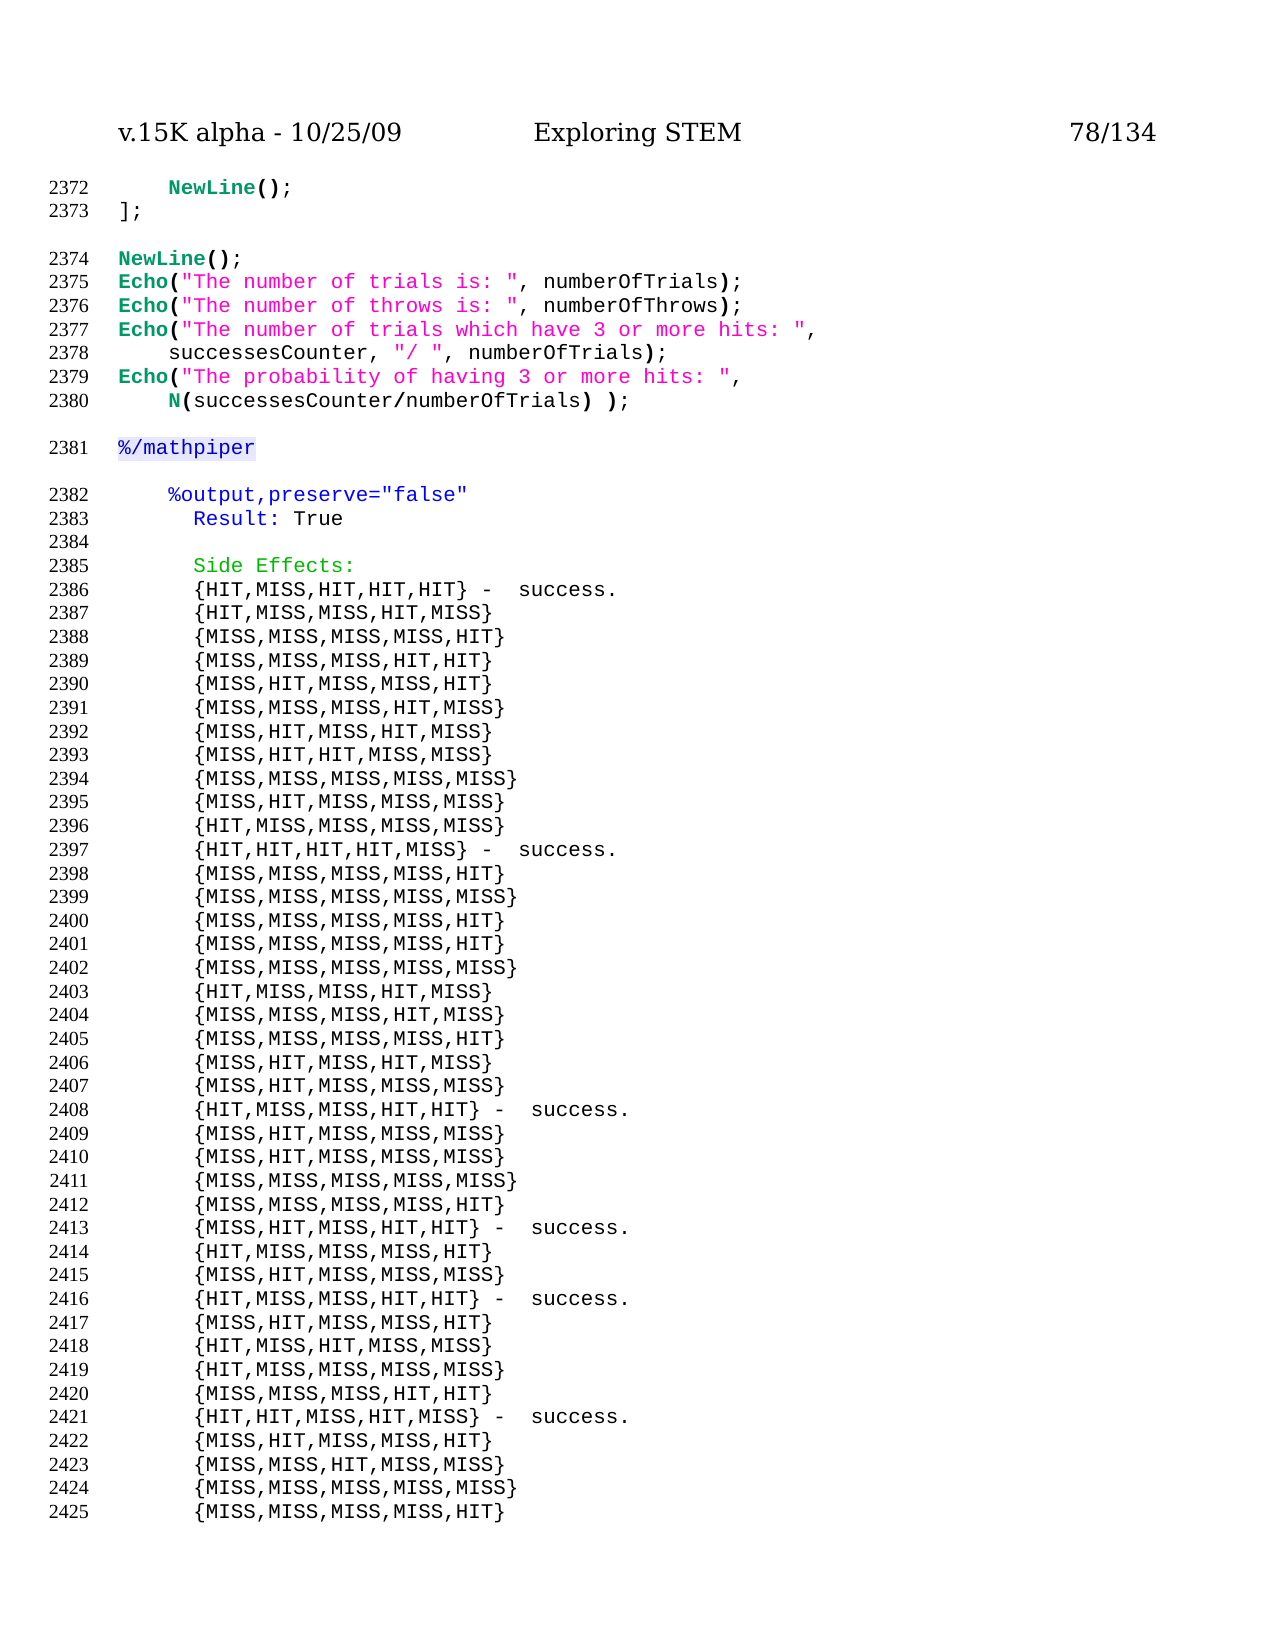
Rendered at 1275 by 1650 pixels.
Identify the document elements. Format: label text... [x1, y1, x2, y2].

text {MISS,MISS,MISS,HIT,MISS} [118, 697, 1157, 721]
text ]; [118, 200, 1157, 224]
text NewLine(); [118, 177, 1157, 200]
text {MISS,HIT,MISS,HIT,HIT} - success. [118, 1217, 1157, 1241]
text {HIT,MISS,MISS,MISS,MISS} [118, 815, 1157, 839]
text {MISS,MISS,MISS,MISS,MISS} [118, 1170, 1157, 1193]
text {HIT,MISS,HIT,HIT,HIT} - success. [118, 579, 1157, 602]
text {MISS,MISS,HIT,MISS,MISS} [118, 1454, 1157, 1477]
text {MISS,HIT,MISS,MISS,MISS} [118, 792, 1157, 815]
text N(successesCounter/numberOfTrials) ); [118, 389, 1157, 413]
text {MISS,HIT,MISS,MISS,HIT} [118, 1312, 1157, 1335]
text {HIT,MISS,MISS,MISS,HIT} [118, 1241, 1157, 1264]
text {MISS,MISS,MISS,MISS,MISS} [118, 957, 1157, 981]
text {HIT,HIT,HIT,HIT,MISS} - success. [118, 839, 1157, 862]
text {MISS,MISS,MISS,MISS,HIT} [118, 1501, 1157, 1524]
text {MISS,MISS,MISS,MISS,HIT} [118, 910, 1157, 933]
text {HIT,MISS,MISS,HIT,HIT} - success. [118, 1288, 1157, 1312]
text {HIT,MISS,MISS,HIT,MISS} [118, 602, 1157, 626]
text {MISS,HIT,MISS,MISS,HIT} [118, 673, 1157, 697]
text Echo("The number of throws is: ", numberOfThrows); [118, 295, 1157, 319]
text {MISS,MISS,MISS,MISS,HIT} [118, 626, 1157, 650]
text %/mathpiper [118, 437, 1157, 461]
text NewLine(); [118, 248, 1157, 271]
text {MISS,MISS,MISS,HIT,HIT} [118, 1383, 1157, 1406]
text {MISS,MISS,MISS,MISS,HIT} [118, 1028, 1157, 1052]
text {MISS,HIT,HIT,MISS,MISS} [118, 744, 1157, 768]
text {MISS,HIT,MISS,MISS,HIT} [118, 1430, 1157, 1454]
text {HIT,MISS,MISS,HIT,MISS} [118, 981, 1157, 1004]
text %output,preserve="false" [118, 484, 1157, 508]
text {MISS,MISS,MISS,MISS,HIT} [118, 933, 1157, 957]
text {MISS,HIT,MISS,MISS,MISS} [118, 1123, 1157, 1146]
text Echo("The number of trials which have 3 or more hits: ", [118, 319, 1157, 342]
text {MISS,HIT,MISS,HIT,MISS} [118, 1052, 1157, 1075]
text {MISS,MISS,MISS,HIT,MISS} [118, 1004, 1157, 1028]
text {MISS,MISS,MISS,MISS,MISS} [118, 768, 1157, 792]
text successesCounter, "/ ", numberOfTrials); [118, 342, 1157, 366]
text {MISS,MISS,MISS,MISS,MISS} [118, 886, 1157, 910]
text {MISS,MISS,MISS,HIT,HIT} [118, 650, 1157, 673]
text {MISS,HIT,MISS,HIT,MISS} [118, 721, 1157, 744]
text Side Effects: [118, 555, 1157, 579]
text Echo("The number of trials is: ", numberOfTrials); [118, 271, 1157, 295]
text {MISS,HIT,MISS,MISS,MISS} [118, 1264, 1157, 1288]
text {HIT,MISS,HIT,MISS,MISS} [118, 1335, 1157, 1359]
text Echo("The probability of having 3 or more hits: ", [118, 366, 1157, 389]
text Result: True [118, 508, 1157, 531]
text {MISS,MISS,MISS,MISS,HIT} [118, 1193, 1157, 1217]
text {HIT,MISS,MISS,HIT,HIT} - success. [118, 1099, 1157, 1123]
text {MISS,MISS,MISS,MISS,HIT} [118, 862, 1157, 886]
text {MISS,HIT,MISS,MISS,MISS} [118, 1146, 1157, 1170]
text {HIT,HIT,MISS,HIT,MISS} - success. [118, 1406, 1157, 1430]
text {HIT,MISS,MISS,MISS,MISS} [118, 1359, 1157, 1383]
text {MISS,MISS,MISS,MISS,MISS} [118, 1477, 1157, 1501]
text {MISS,HIT,MISS,MISS,MISS} [118, 1075, 1157, 1099]
